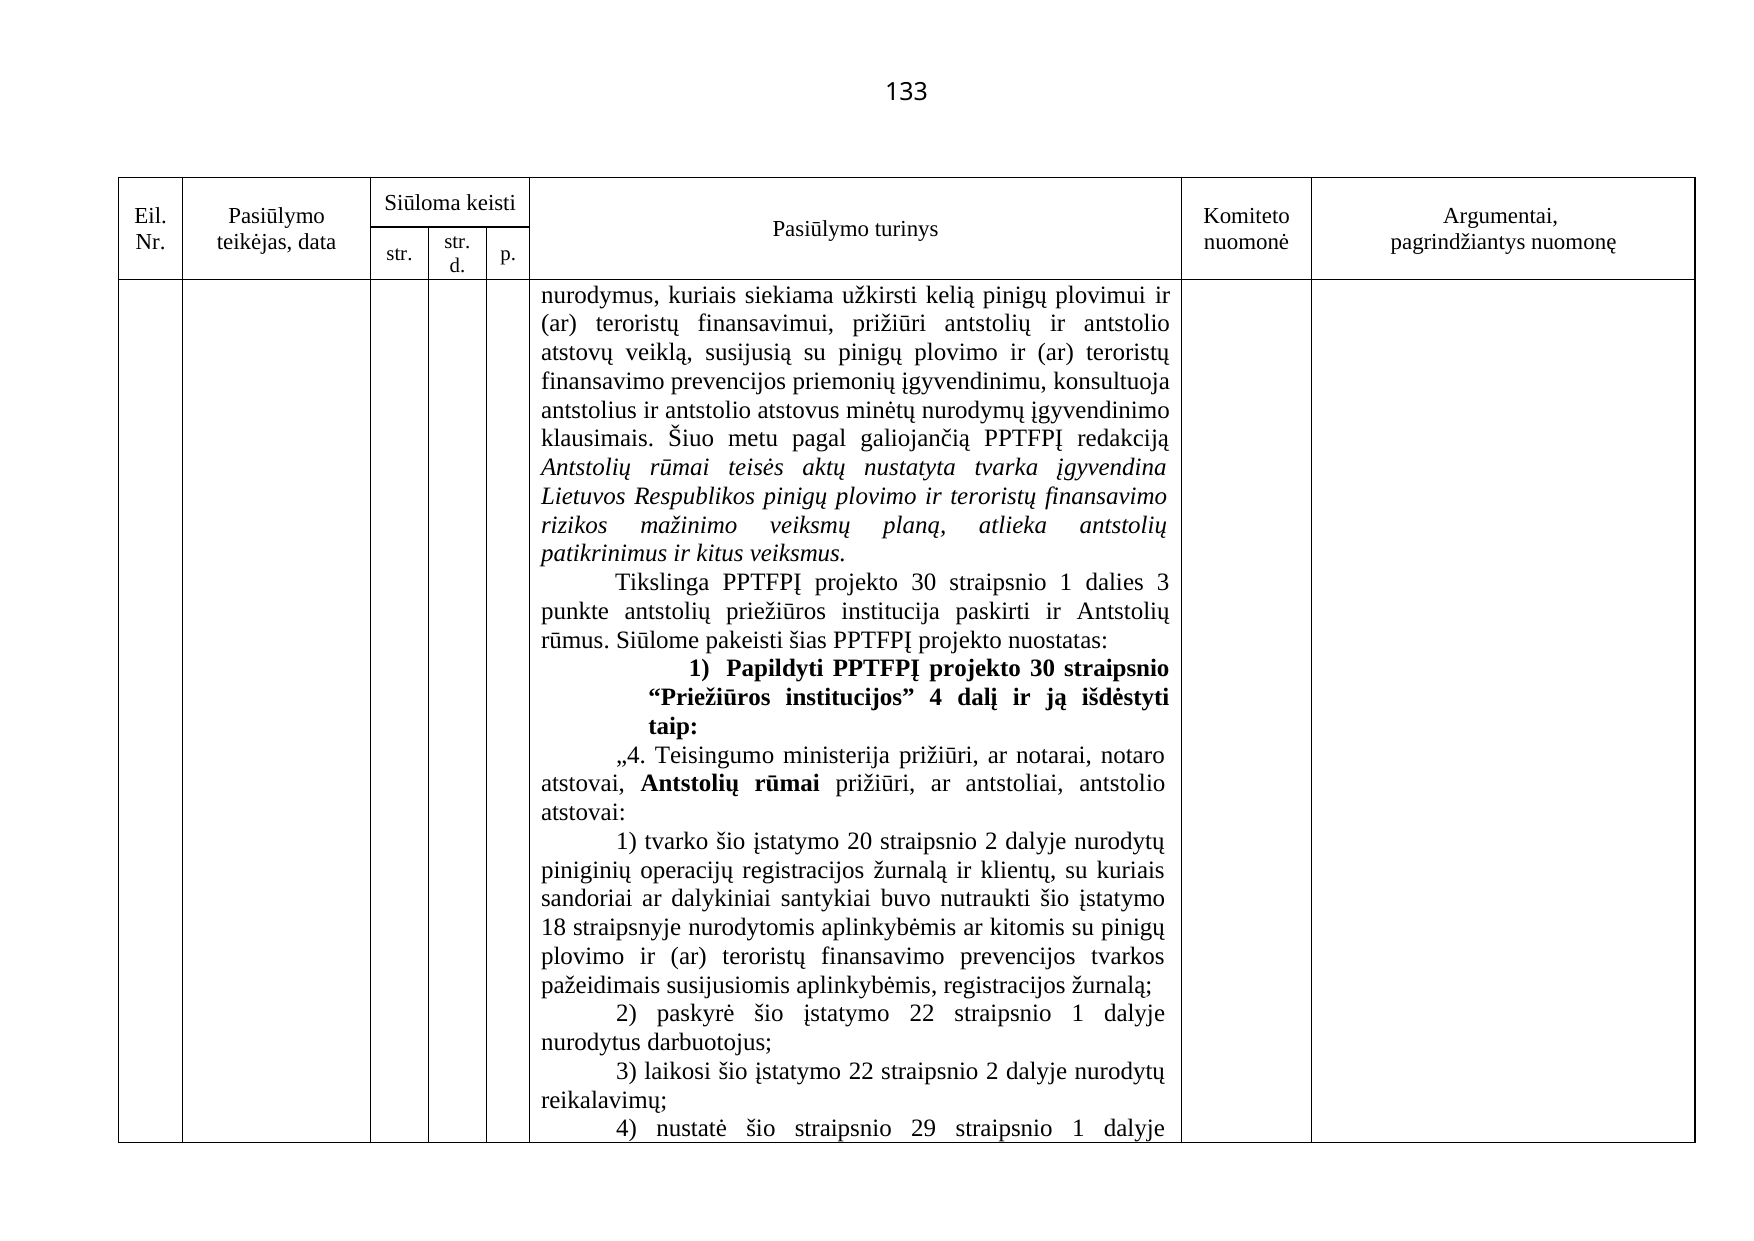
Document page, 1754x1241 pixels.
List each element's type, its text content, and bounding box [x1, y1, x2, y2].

table_cell 26. [119, 280, 182, 1142]
table_cell [1312, 280, 1694, 1142]
table_header Eil. Nr. [119, 178, 182, 279]
table_header Siūloma keisti [371, 178, 529, 226]
table_header Komiteto nuomonė [1182, 178, 1311, 279]
table_cell [429, 280, 486, 1142]
table_cell [371, 280, 428, 1142]
table_cell str. d. [429, 228, 486, 279]
table_header Argumentai, pagrindžiantys nuomonę [1312, 178, 1694, 279]
table_header Pasiūlymo turinys [530, 178, 1181, 279]
table_cell nurodymus, kuriais siekiama užkirsti kelią pinigų plovimui ir (ar) teroristų finansavimui, prižiūri antstolių ir antstolio atstovų veiklą, susijusią su pinigų plovimo ir (ar) teroristų finansavimo prevencijos priemonių įgyvendinimu, konsultuoja antstolius ir antstolio atstovus minėtų nurodymų įgyvendinimo klausimais. Šiuo metu pagal galiojančią PPTFPĮ redakciją Antstolių rūmai teisės aktų nustatyta tvarka įgyvendina Lietuvos Respublikos pinigų plovimo ir teroristų finansavimo rizikos mažinimo veiksmų planą, atlieka antstolių patikrinimus ir kitus veiksmus. Tikslinga PPTFPĮ projekto 30 straipsnio 1 dalies 3 punkte antstolių priežiūros institucija paskirti ir Antstolių rūmus. Siūlome pakeisti šias PPTFPĮ projekto nuostatas: Papildyti PPTFPĮ projekto 30 straipsnio “Priežiūros institucijos” 4 dalį ir ją išdėstyti taip: „4. Teisingumo ministerija prižiūri, ar notarai, notaro atstovai, Antstolių rūmai prižiūri, ar antstoliai, antstolio atstovai: 1) tvarko šio įstatymo 20 straipsnio 2 dalyje nurodytų piniginių operacijų registracijos žurnalą ir klientų, su kuriais sandoriai ar dalykiniai santykiai buvo nutraukti šio įstatymo 18 straipsnyje nurodytomis aplinkybėmis ar kitomis su pinigų plovimo ir (ar) teroristų finansavimo prevencijos tvarkos pažeidimais susijusiomis aplinkybėmis, registracijos žurnalą; 2) paskyrė šio įstatymo 22 straipsnio 1 dalyje nurodytus darbuotojus; 3) laikosi šio įstatymo 22 straipsnio 2 dalyje nurodytų reikalavimų; 4) nustatė šio straipsnio 29 straipsnio 1 dalyje [530, 280, 1181, 1142]
table_cell [183, 280, 370, 1142]
table_cell [1182, 280, 1311, 1142]
table_cell p. [487, 228, 529, 279]
table_cell str. [371, 228, 428, 279]
table_cell [487, 280, 529, 1142]
table_header Pasiūlymo teikėjas, data [183, 178, 370, 279]
